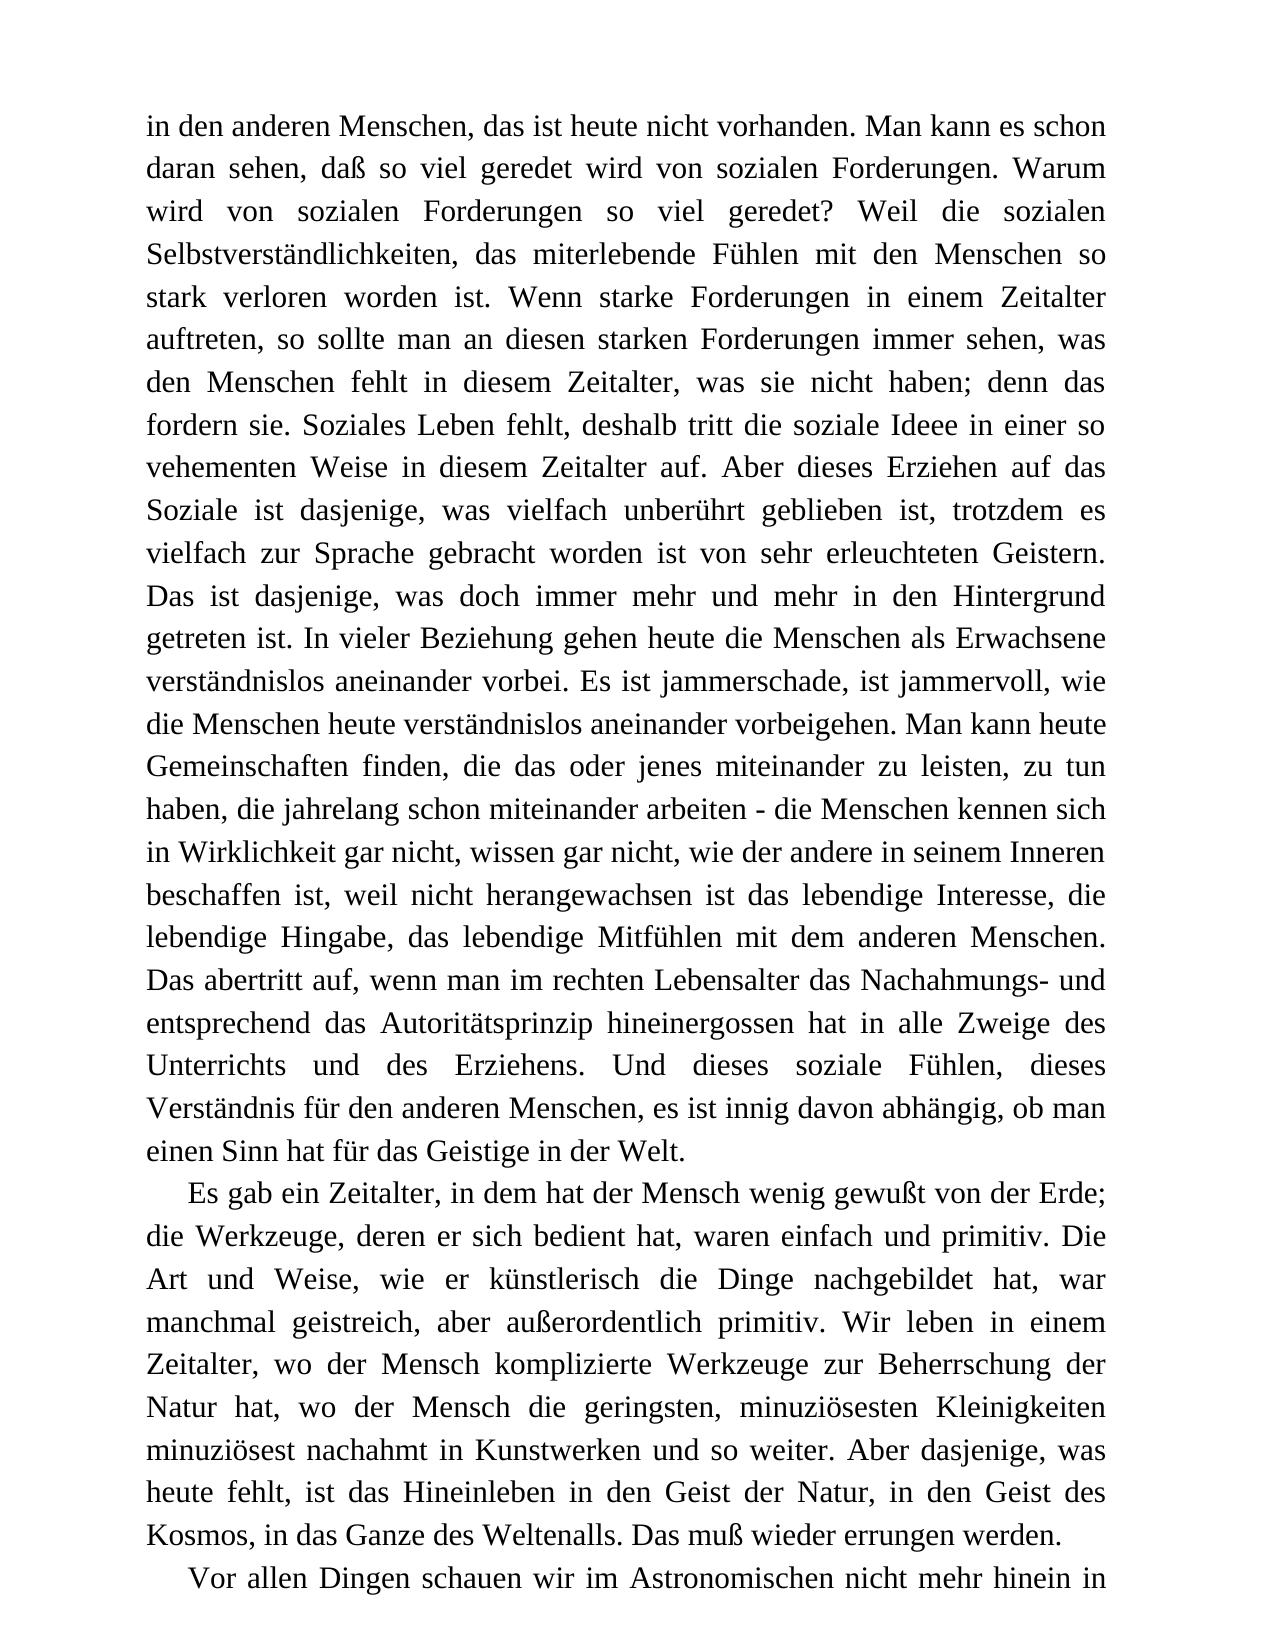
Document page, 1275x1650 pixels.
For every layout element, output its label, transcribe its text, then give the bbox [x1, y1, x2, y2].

text in den anderen Menschen, das ist heute nicht vorhanden. Man kann es schon daran sehen, daß so viel geredet wird von sozialen Forderungen. Warum wird von sozialen Forderungen so viel geredet? Weil die sozialen Selbstverständlichkeiten, das miterlebende Fühlen mit den Menschen so stark verloren worden ist. Wenn starke Forderungen in einem Zeitalter auftreten, so sollte man an diesen starken Forderungen immer sehen, was den Menschen fehlt in diesem Zeitalter, was sie nicht haben; denn das fordern sie. Soziales Leben fehlt, deshalb tritt die soziale Ideee in einer so vehementen Weise in diesem Zeitalter auf. Aber dieses Erziehen auf das Soziale ist dasjenige, was vielfach unberührt geblieben ist, trotzdem es vielfach zur Sprache gebracht worden ist von sehr erleuchteten Geistern. Das ist dasjenige, was doch immer mehr und mehr in den Hintergrund getreten ist. In vieler Beziehung gehen heute die Menschen als Erwachsene verständnislos aneinander vorbei. Es ist jammerschade, ist jammervoll, wie die Menschen heute verständnislos aneinander vorbeigehen. Man kann heute Gemeinschaften finden, die das oder jenes miteinander zu leisten, zu tun haben, die jahrelang schon miteinander arbeiten - die Menschen kennen sich in Wirklichkeit gar nicht, wissen gar nicht, wie der andere in seinem Inneren beschaffen ist, weil nicht herangewachsen ist das lebendige Interesse, die lebendige Hingabe, das lebendige Mitfühlen mit dem anderen Menschen. Das abertritt auf, wenn man im rechten Lebensalter das Nachahmungs- und entsprechend das Autoritätsprinzip hineinergossen hat in alle Zweige des Unterrichts und des Erziehens. Und dieses soziale Fühlen, dieses Verständnis für den anderen Menschen, es ist innig davon abhängig, ob man einen Sinn hat für das Geistige in der Welt. [146, 107, 1107, 1168]
text Vor allen Dingen schauen wir im Astronomischen nicht mehr hinein in [146, 1559, 1107, 1595]
text Es gab ein Zeitalter, in dem hat der Mensch wenig gewußt von der Erde; die Werkzeuge, deren er sich bedient hat, waren einfach und primitiv. Die Art und Weise, wie er künstlerisch die Dinge nachgebildet hat, war manchmal geistreich, aber außerordentlich primitiv. Wir leben in einem Zeitalter, wo der Mensch komplizierte Werkzeuge zur Beherrschung der Natur hat, wo der Mensch die geringsten, minuziösesten Kleinigkeiten minuziösest nachahmt in Kunstwerken und so weiter. Aber dasjenige, was heute fehlt, ist das Hineinleben in den Geist der Natur, in den Geist des Kosmos, in das Ganze des Weltenalls. Das muß wieder errungen werden. [146, 1175, 1107, 1552]
